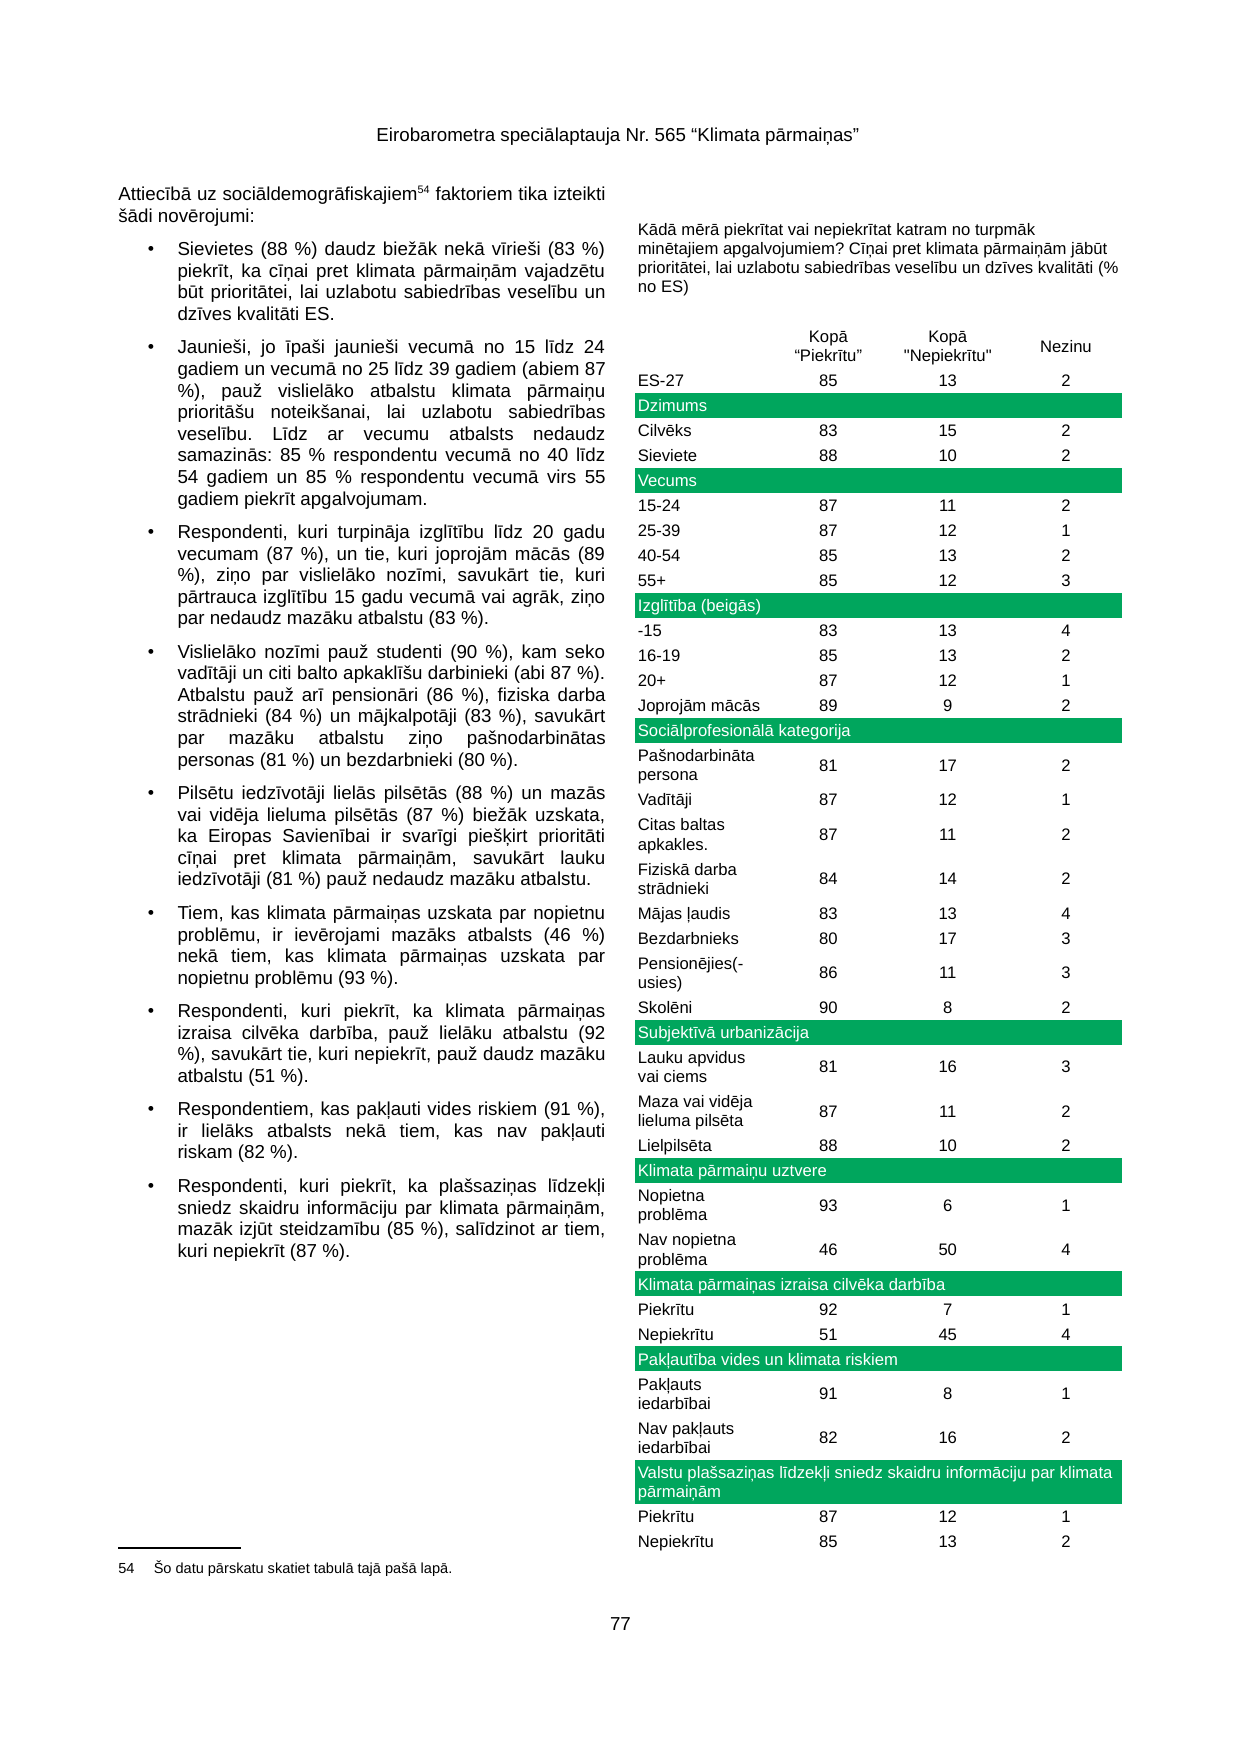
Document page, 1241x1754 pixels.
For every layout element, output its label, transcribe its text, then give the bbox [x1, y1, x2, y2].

table_cell 3 [1009, 926, 1122, 951]
table_cell 1 [1009, 1183, 1122, 1227]
list Respondenti, kuri turpināja izglītību līdz 20 gadu vecumam (87 %), un tie, kuri joprojām mācās (89 %), ziņo par vislielāko nozīmi, savukārt tie, kuri pārtrauca izglītību 15 gadu vecumā vai agrāk, ziņo par nedaudz mazāku atbalstu (83 %). [148, 521, 605, 629]
table_cell 2 [1009, 1089, 1122, 1133]
table_cell 1 [1009, 1504, 1122, 1529]
table_cell Cilvēks [635, 418, 770, 443]
table_cell Sociālprofesionālā kategorija [635, 718, 1122, 743]
list Jaunieši, jo īpaši jaunieši vecumā no 15 līdz 24 gadiem un vecumā no 25 līdz 39 gadiem (abiem 87 %), pauž vislielāko atbalstu klimata pārmaiņu prioritāšu noteikšanai, lai uzlabotu sabiedrības veselību. Līdz ar vecumu atbalsts nedaudz samazinās: 85 % respondentu vecumā no 40 līdz 54 gadiem un 85 % respondentu vecumā virs 55 gadiem piekrīt apgalvojumam. [148, 336, 605, 509]
table_cell 3 [1009, 568, 1122, 593]
table_cell 85 [770, 568, 886, 593]
table_cell 85 [770, 368, 886, 393]
table_cell -15 [635, 618, 770, 643]
table_cell [1009, 299, 1122, 324]
table_cell 2 [1009, 443, 1122, 468]
table_cell 80 [770, 926, 886, 951]
table_cell 85 [770, 1529, 886, 1554]
table_cell Pakļautība vides un klimata riskiem [635, 1346, 1122, 1371]
table_cell 1 [1009, 518, 1122, 543]
table_cell Pensionējies(-usies) [635, 951, 770, 995]
table_cell 81 [770, 743, 886, 787]
table_cell 87 [770, 668, 886, 693]
table_cell 20+ [635, 668, 770, 693]
table_cell 1 [1009, 1371, 1122, 1416]
table_cell 93 [770, 1183, 886, 1227]
table_cell 2 [1009, 856, 1122, 901]
table_cell 51 [770, 1321, 886, 1346]
table_cell 2 [1009, 368, 1122, 393]
table_cell 3 [1009, 951, 1122, 995]
table_cell 25-39 [635, 518, 770, 543]
table_cell 92 [770, 1296, 886, 1321]
table_cell Sieviete [635, 443, 770, 468]
table_cell 2 [1009, 543, 1122, 568]
table_cell 40-54 [635, 543, 770, 568]
table_cell 16-19 [635, 643, 770, 668]
table_cell Nopietna problēma [635, 1183, 770, 1227]
table_cell Piekrītu [635, 1296, 770, 1321]
text Attiecībā uz sociāldemogrāfiskajiem faktoriem tika izteikti šādi novērojumi: [118, 183, 605, 226]
table_cell 15 [886, 418, 1009, 443]
table_cell Bezdarbnieks [635, 926, 770, 951]
table_cell 7 [886, 1296, 1009, 1321]
table_cell 17 [886, 743, 1009, 787]
table_cell Kopā "Nepiekrītu" [886, 324, 1009, 368]
table_cell 13 [886, 543, 1009, 568]
list Vislielāko nozīmi pauž studenti (90 %), kam seko vadītāji un citi balto apkaklīšu darbinieki (abi 87 %). Atbalstu pauž arī pensionāri (86 %), fiziska darba strādnieki (84 %) un mājkalpotāji (83 %), savukārt par mazāku atbalstu ziņo pašnodarbinātas personas (81 %) un bezdarbnieki (80 %). [148, 641, 605, 770]
table_cell 2 [1009, 493, 1122, 518]
table_cell 11 [886, 1089, 1009, 1133]
table_cell 16 [886, 1416, 1009, 1460]
table_cell 2 [1009, 743, 1122, 787]
table_cell Pašnodarbināta persona [635, 743, 770, 787]
list Respondenti, kuri piekrīt, ka klimata pārmaiņas izraisa cilvēka darbība, pauž lielāku atbalstu (92 %), savukārt tie, kuri nepiekrīt, pauž daudz mazāku atbalstu (51 %). [148, 1000, 605, 1086]
list Respondenti, kuri piekrīt, ka plašsaziņas līdzekļi sniedz skaidru informāciju par klimata pārmaiņām, mazāk izjūt steidzamību (85 %), salīdzinot ar tiem, kuri nepiekrīt (87 %). [148, 1175, 605, 1261]
table_cell 15-24 [635, 493, 770, 518]
table_cell Piekrītu [635, 1504, 770, 1529]
table_cell 3 [1009, 1045, 1122, 1089]
table_cell 1 [1009, 1296, 1122, 1321]
table_cell Valstu plašsaziņas līdzekļi sniedz skaidru informāciju par klimata pārmaiņām [635, 1460, 1122, 1504]
table_cell 12 [886, 668, 1009, 693]
table_cell 83 [770, 901, 886, 926]
table_cell 2 [1009, 1529, 1122, 1554]
table_cell 46 [770, 1227, 886, 1271]
table_cell ES-27 [635, 368, 770, 393]
table_cell 2 [1009, 812, 1122, 856]
table_cell Skolēni [635, 995, 770, 1020]
table_cell 55+ [635, 568, 770, 593]
table_cell 12 [886, 518, 1009, 543]
table_cell Nezinu [1009, 324, 1122, 368]
table_cell 4 [1009, 618, 1122, 643]
table_cell 1 [1009, 668, 1122, 693]
table_cell 90 [770, 995, 886, 1020]
table_cell 87 [770, 518, 886, 543]
table_cell 87 [770, 1089, 886, 1133]
table_cell 85 [770, 543, 886, 568]
table_cell 87 [770, 1504, 886, 1529]
table_cell Citas baltas apkakles. [635, 812, 770, 856]
table_cell 88 [770, 1133, 886, 1158]
table_cell [635, 324, 770, 368]
table_cell 8 [886, 1371, 1009, 1416]
table_cell 2 [1009, 643, 1122, 668]
table_cell Lielpilsēta [635, 1133, 770, 1158]
table_cell 89 [770, 693, 886, 718]
table_cell Maza vai vidēja lieluma pilsēta [635, 1089, 770, 1133]
table_cell Izglītība (beigās) [635, 593, 1122, 618]
table_cell Kopā “Piekrītu” [770, 324, 886, 368]
table_cell 10 [886, 443, 1009, 468]
table_cell 8 [886, 995, 1009, 1020]
table_cell 13 [886, 643, 1009, 668]
table_cell 84 [770, 856, 886, 901]
table_cell 4 [1009, 1227, 1122, 1271]
table_cell Nav pakļauts iedarbībai [635, 1416, 770, 1460]
table_cell 87 [770, 812, 886, 856]
table_cell 9 [886, 693, 1009, 718]
table_cell 91 [770, 1371, 886, 1416]
list Tiem, kas klimata pārmaiņas uzskata par nopietnu problēmu, ir ievērojami mazāks atbalsts (46 %) nekā tiem, kas klimata pārmaiņas uzskata par nopietnu problēmu (93 %). [148, 902, 605, 988]
table_cell 81 [770, 1045, 886, 1089]
table_cell 2 [1009, 1416, 1122, 1460]
table_cell Mājas ļaudis [635, 901, 770, 926]
table_cell 88 [770, 443, 886, 468]
table_cell Vadītāji [635, 787, 770, 812]
table_cell 87 [770, 787, 886, 812]
table_cell 2 [1009, 1133, 1122, 1158]
table_cell 2 [1009, 418, 1122, 443]
table_cell Klimata pārmaiņu uztvere [635, 1158, 1122, 1183]
table_cell Lauku apvidus vai ciems [635, 1045, 770, 1089]
table_cell Pakļauts iedarbībai [635, 1371, 770, 1416]
table_cell 11 [886, 812, 1009, 856]
table_cell 85 [770, 643, 886, 668]
table_cell 13 [886, 901, 1009, 926]
table_cell 86 [770, 951, 886, 995]
text Šo datu pārskatu skatiet tabulā tajā pašā lapā. [118, 1560, 605, 1577]
table_cell 4 [1009, 901, 1122, 926]
table_header Kādā mērā piekrītat vai nepiekrītat katram no turpmāk minētajiem apgalvojumiem? Cīņai pret klimata pārmaiņām jābūt prioritātei, lai uzlabotu sabiedrības veselību un dzīves kvalitāti (% no ES) [635, 216, 1122, 299]
table_cell 82 [770, 1416, 886, 1460]
table_cell Nepiekrītu [635, 1321, 770, 1346]
table_cell 13 [886, 1529, 1009, 1554]
table_cell 17 [886, 926, 1009, 951]
table_cell Klimata pārmaiņas izraisa cilvēka darbība [635, 1271, 1122, 1296]
table_cell Joprojām mācās [635, 693, 770, 718]
table_cell Nepiekrītu [635, 1529, 770, 1554]
table_cell 13 [886, 618, 1009, 643]
table_cell 16 [886, 1045, 1009, 1089]
table_cell 83 [770, 418, 886, 443]
table_cell 12 [886, 787, 1009, 812]
table_cell 83 [770, 618, 886, 643]
table_cell 6 [886, 1183, 1009, 1227]
table_cell 14 [886, 856, 1009, 901]
table_cell 13 [886, 368, 1009, 393]
table_cell 10 [886, 1133, 1009, 1158]
table_cell 4 [1009, 1321, 1122, 1346]
list Respondentiem, kas pakļauti vides riskiem (91 %), ir lielāks atbalsts nekā tiem, kas nav pakļauti riskam (82 %). [148, 1098, 605, 1163]
table_cell [770, 299, 886, 324]
table_cell Subjektīvā urbanizācija [635, 1020, 1122, 1045]
table_cell [886, 299, 1009, 324]
table_cell 12 [886, 568, 1009, 593]
table_cell Vecums [635, 468, 1122, 493]
table_cell Fiziskā darba strādnieki [635, 856, 770, 901]
list Pilsētu iedzīvotāji lielās pilsētās (88 %) un mazās vai vidēja lieluma pilsētās (87 %) biežāk uzskata, ka Eiropas Savienībai ir svarīgi piešķirt prioritāti cīņai pret klimata pārmaiņām, savukārt lauku iedzīvotāji (81 %) pauž nedaudz mazāku atbalstu. [148, 782, 605, 890]
table_cell 11 [886, 951, 1009, 995]
table_cell Nav nopietna problēma [635, 1227, 770, 1271]
table_cell 45 [886, 1321, 1009, 1346]
table_cell 1 [1009, 787, 1122, 812]
table_cell 2 [1009, 693, 1122, 718]
table_cell 11 [886, 493, 1009, 518]
table_cell [635, 299, 770, 324]
table_cell Dzimums [635, 393, 1122, 418]
list Sievietes (88 %) daudz biežāk nekā vīrieši (83 %) piekrīt, ka cīņai pret klimata pārmaiņām vajadzētu būt prioritātei, lai uzlabotu sabiedrības veselību un dzīves kvalitāti ES. [148, 238, 605, 324]
table_cell 50 [886, 1227, 1009, 1271]
table_cell 12 [886, 1504, 1009, 1529]
table_cell 2 [1009, 995, 1122, 1020]
table_cell 87 [770, 493, 886, 518]
